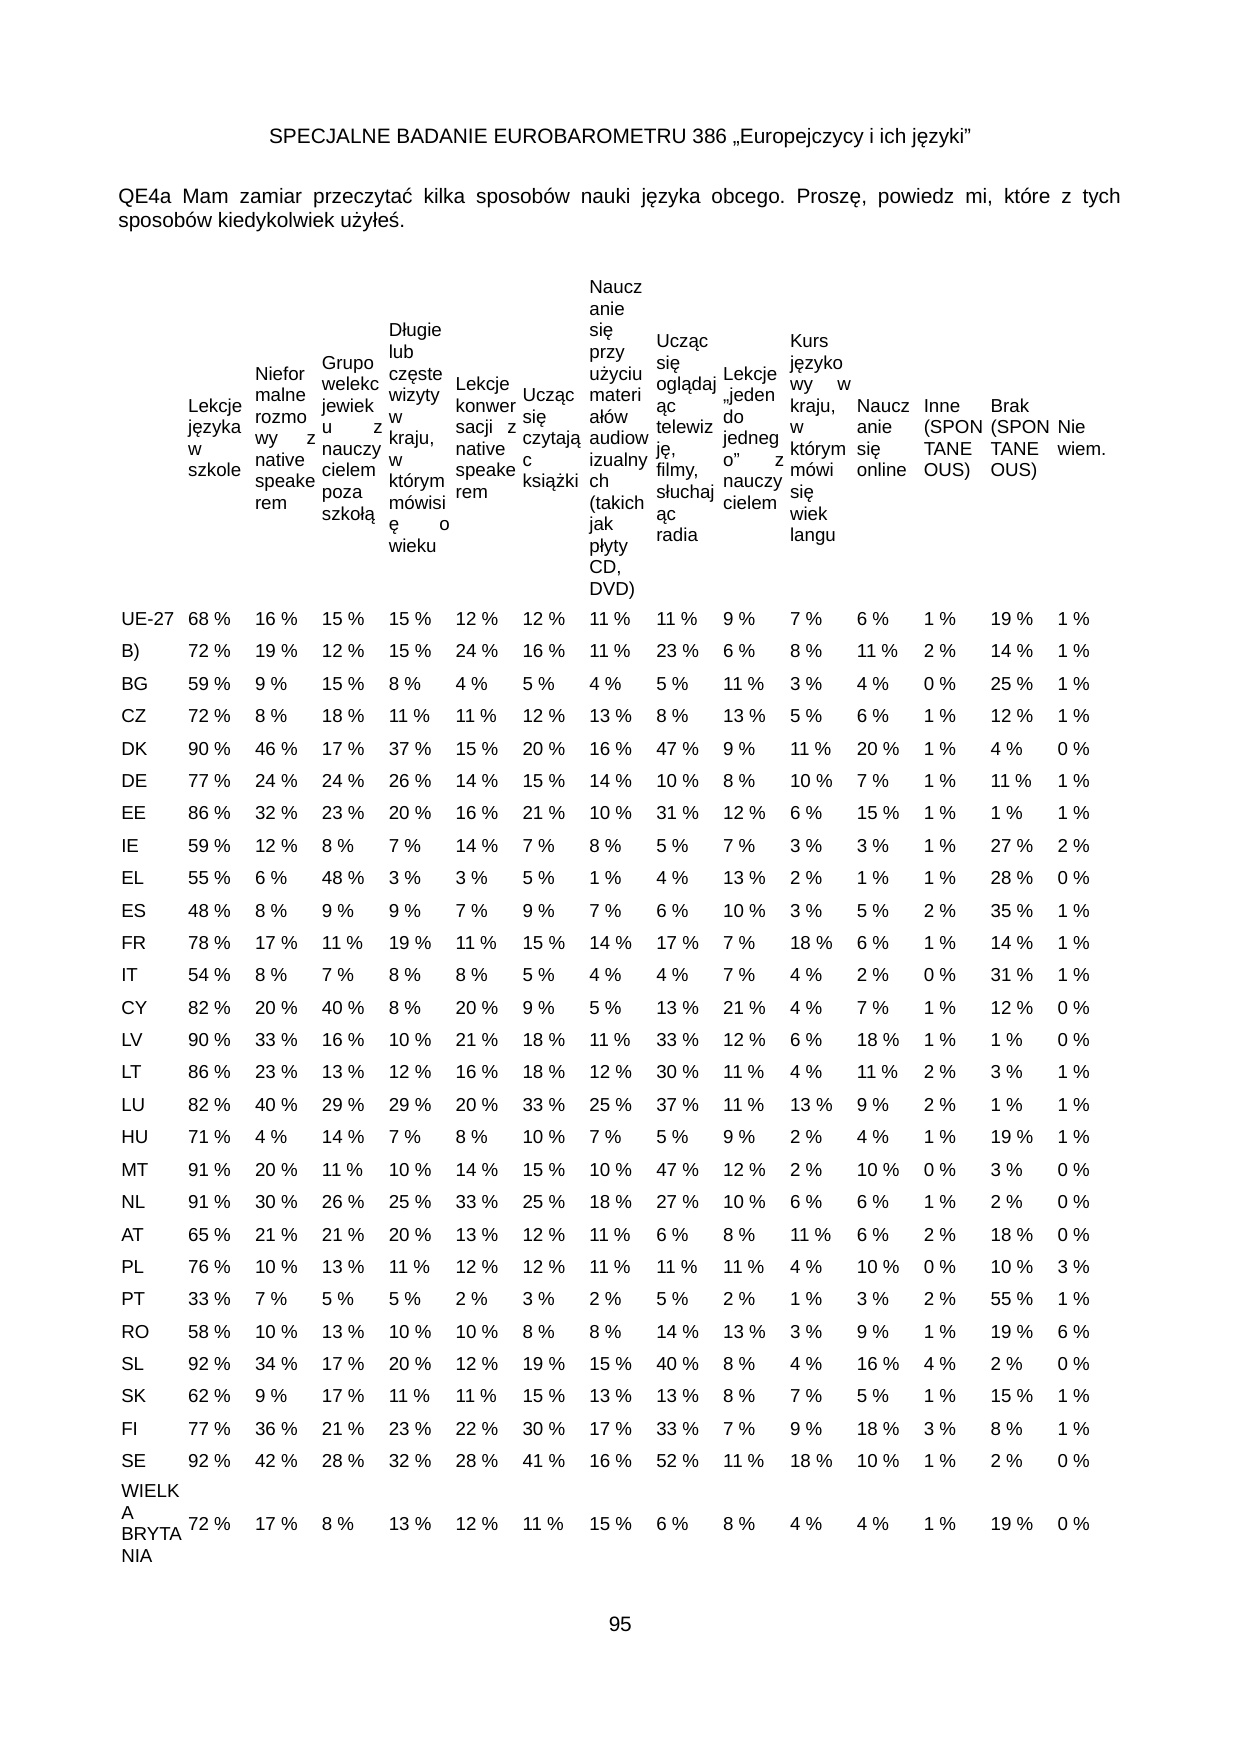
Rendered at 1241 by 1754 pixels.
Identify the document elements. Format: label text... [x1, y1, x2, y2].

table_cell 77 % [185, 1412, 252, 1445]
table_cell 17 % [319, 1348, 386, 1380]
table_cell 68 % [185, 603, 252, 635]
table_cell 5 % [519, 959, 586, 991]
table_cell 17 % [319, 1380, 386, 1412]
table_cell 12 % [453, 603, 519, 635]
table_cell 1 % [988, 1088, 1054, 1121]
table_cell 9 % [720, 1121, 787, 1153]
table_cell 4 % [787, 1250, 854, 1283]
table_cell 9 % [720, 603, 787, 635]
table_cell 11 % [854, 1056, 921, 1088]
table_cell 33 % [653, 1412, 720, 1445]
table_cell 7 % [854, 764, 921, 797]
table_cell 11 % [586, 1024, 653, 1056]
table_cell 0 % [1054, 862, 1121, 894]
table_cell 11 % [386, 700, 452, 732]
table_cell 1 % [787, 1283, 854, 1315]
table_cell 7 % [252, 1283, 319, 1315]
table_cell 12 % [586, 1056, 653, 1088]
table_cell DK [118, 732, 185, 764]
table_cell 19 % [252, 635, 319, 667]
table_cell 11 % [720, 667, 787, 699]
table_cell 11 % [787, 1218, 854, 1250]
table_cell 4 % [252, 1121, 319, 1153]
table_cell 15 % [586, 1477, 653, 1569]
table_cell 13 % [653, 991, 720, 1023]
table_cell 16 % [854, 1348, 921, 1380]
table_cell 15 % [586, 1348, 653, 1380]
table_cell 13 % [720, 862, 787, 894]
table_cell 6 % [787, 797, 854, 829]
table_cell 11 % [586, 603, 653, 635]
table_cell 4 % [586, 667, 653, 699]
table_cell 14 % [653, 1315, 720, 1347]
table_cell 32 % [386, 1445, 452, 1477]
table_cell 12 % [453, 1348, 519, 1380]
table_cell 3 % [519, 1283, 586, 1315]
table_cell 20 % [252, 1153, 319, 1186]
table_cell 18 % [854, 1024, 921, 1056]
table_cell 12 % [519, 700, 586, 732]
table_cell 19 % [988, 1315, 1054, 1347]
table_cell 31 % [988, 959, 1054, 991]
table_cell LT [118, 1056, 185, 1088]
table_cell 2 % [921, 894, 987, 926]
table_cell 78 % [185, 926, 252, 959]
table_cell 11 % [453, 700, 519, 732]
table_cell 21 % [720, 991, 787, 1023]
table_cell 11 % [720, 1088, 787, 1121]
table_cell 20 % [453, 1088, 519, 1121]
table_cell 10 % [453, 1315, 519, 1347]
table_cell WIELKA BRYTANIA [118, 1477, 185, 1569]
table_cell 10 % [653, 764, 720, 797]
table_cell 11 % [653, 603, 720, 635]
table_cell 16 % [252, 603, 319, 635]
table_cell 34 % [252, 1348, 319, 1380]
table_cell 21 % [252, 1218, 319, 1250]
table_cell 0 % [921, 959, 987, 991]
table_cell 18 % [988, 1218, 1054, 1250]
table_cell 0 % [1054, 991, 1121, 1023]
table_cell 19 % [988, 1477, 1054, 1569]
table_cell DE [118, 764, 185, 797]
table_cell 0 % [1054, 1445, 1121, 1477]
table_cell 2 % [586, 1283, 653, 1315]
table_cell 10 % [386, 1315, 452, 1347]
table_cell 8 % [586, 1315, 653, 1347]
table_cell 1 % [921, 1315, 987, 1347]
table_cell 16 % [319, 1024, 386, 1056]
table_cell 1 % [586, 862, 653, 894]
table_cell 77 % [185, 764, 252, 797]
table_cell 72 % [185, 1477, 252, 1569]
table_cell 33 % [252, 1024, 319, 1056]
table_cell 1 % [1054, 1088, 1121, 1121]
table_cell 10 % [586, 1153, 653, 1186]
table_header Nieformalne rozmowy z native speakerem [252, 273, 319, 602]
table_cell 14 % [319, 1121, 386, 1153]
table_cell 10 % [854, 1250, 921, 1283]
table_cell 1 % [1054, 926, 1121, 959]
table_cell 92 % [185, 1348, 252, 1380]
table_cell 17 % [252, 926, 319, 959]
table_cell 15 % [386, 603, 452, 635]
table_cell 29 % [386, 1088, 452, 1121]
table_cell 59 % [185, 667, 252, 699]
table_cell 10 % [252, 1315, 319, 1347]
table_cell B) [118, 635, 185, 667]
table_cell 18 % [787, 1445, 854, 1477]
table_cell 16 % [586, 1445, 653, 1477]
table_cell 8 % [586, 829, 653, 862]
table_cell 37 % [386, 732, 452, 764]
table_cell 28 % [319, 1445, 386, 1477]
table_cell 12 % [519, 1218, 586, 1250]
table_cell 41 % [519, 1445, 586, 1477]
table_cell 4 % [787, 1348, 854, 1380]
table_cell 15 % [319, 603, 386, 635]
table_cell 23 % [653, 635, 720, 667]
table_cell 19 % [519, 1348, 586, 1380]
table_cell 72 % [185, 700, 252, 732]
table_cell 1 % [1054, 1412, 1121, 1445]
table_cell 2 % [921, 1088, 987, 1121]
table_cell 2 % [988, 1445, 1054, 1477]
table_cell 6 % [1054, 1315, 1121, 1347]
table_cell 23 % [319, 797, 386, 829]
table_cell 4 % [653, 862, 720, 894]
table_cell 13 % [787, 1088, 854, 1121]
table_cell 20 % [386, 1348, 452, 1380]
table_cell 3 % [854, 829, 921, 862]
table_cell 11 % [319, 926, 386, 959]
table_cell 11 % [720, 1250, 787, 1283]
table_cell 1 % [921, 1380, 987, 1412]
table_cell 32 % [252, 797, 319, 829]
table_cell 2 % [1054, 829, 1121, 862]
table_cell 91 % [185, 1153, 252, 1186]
table_cell 11 % [653, 1250, 720, 1283]
table_cell 1 % [921, 1445, 987, 1477]
table_header Lekcje języka w szkole [185, 273, 252, 602]
table_cell 27 % [988, 829, 1054, 862]
table_cell 18 % [586, 1186, 653, 1218]
table_cell 11 % [586, 635, 653, 667]
table_cell 5 % [653, 1121, 720, 1153]
table_cell 0 % [1054, 1218, 1121, 1250]
table_cell 7 % [586, 1121, 653, 1153]
table_cell 4 % [854, 1121, 921, 1153]
table_cell 3 % [453, 862, 519, 894]
table_cell 11 % [586, 1218, 653, 1250]
table_cell 25 % [386, 1186, 452, 1218]
table_cell 31 % [653, 797, 720, 829]
table_cell 14 % [988, 926, 1054, 959]
table_cell 2 % [787, 1153, 854, 1186]
table_cell 1 % [921, 991, 987, 1023]
table_cell 1 % [1054, 797, 1121, 829]
table_cell 17 % [319, 732, 386, 764]
table_cell 30 % [252, 1186, 319, 1218]
table_cell 82 % [185, 991, 252, 1023]
table_cell 8 % [720, 1218, 787, 1250]
table_cell 4 % [787, 959, 854, 991]
table_cell 4 % [854, 1477, 921, 1569]
table_cell 3 % [988, 1056, 1054, 1088]
table_cell 12 % [988, 700, 1054, 732]
table_cell 52 % [653, 1445, 720, 1477]
table_cell 47 % [653, 1153, 720, 1186]
table_cell 7 % [386, 829, 452, 862]
table_cell 54 % [185, 959, 252, 991]
table_cell 86 % [185, 797, 252, 829]
table_cell 3 % [921, 1412, 987, 1445]
table_cell 9 % [854, 1315, 921, 1347]
table_cell 1 % [921, 829, 987, 862]
table_cell 40 % [653, 1348, 720, 1380]
table_cell 8 % [319, 1477, 386, 1569]
table_cell 0 % [921, 1250, 987, 1283]
table_cell 8 % [720, 1380, 787, 1412]
table_cell 3 % [386, 862, 452, 894]
table_cell 1 % [1054, 959, 1121, 991]
table_cell 6 % [653, 1477, 720, 1569]
table_cell 8 % [519, 1315, 586, 1347]
table_cell 28 % [988, 862, 1054, 894]
table_cell 20 % [386, 797, 452, 829]
table_cell BG [118, 667, 185, 699]
table_cell 4 % [787, 1056, 854, 1088]
table_cell 5 % [653, 1283, 720, 1315]
table_cell 1 % [1054, 603, 1121, 635]
table_cell 11 % [453, 926, 519, 959]
table_cell 14 % [988, 635, 1054, 667]
table_cell SL [118, 1348, 185, 1380]
table_cell 24 % [319, 764, 386, 797]
table_cell 8 % [720, 764, 787, 797]
table_cell 24 % [453, 635, 519, 667]
table_cell 1 % [1054, 1380, 1121, 1412]
table_cell 28 % [453, 1445, 519, 1477]
table_cell 20 % [519, 732, 586, 764]
table_cell CY [118, 991, 185, 1023]
table_cell 6 % [854, 700, 921, 732]
table_cell 8 % [252, 959, 319, 991]
table_cell 18 % [787, 926, 854, 959]
table_cell 2 % [921, 1218, 987, 1250]
table_cell 8 % [386, 667, 452, 699]
table_cell 86 % [185, 1056, 252, 1088]
table_cell 7 % [854, 991, 921, 1023]
table_cell 2 % [453, 1283, 519, 1315]
table_cell 2 % [854, 959, 921, 991]
table_cell 12 % [720, 1024, 787, 1056]
table_cell 0 % [921, 667, 987, 699]
table_cell 12 % [453, 1250, 519, 1283]
table_cell 7 % [586, 894, 653, 926]
table_cell 15 % [453, 732, 519, 764]
table_cell 1 % [988, 1024, 1054, 1056]
table_cell 29 % [319, 1088, 386, 1121]
table_cell 47 % [653, 732, 720, 764]
table_cell 7 % [720, 926, 787, 959]
table_cell 6 % [854, 926, 921, 959]
table_cell 10 % [787, 764, 854, 797]
table_cell 14 % [453, 829, 519, 862]
table_cell 33 % [185, 1283, 252, 1315]
table_cell 8 % [319, 829, 386, 862]
table_cell ES [118, 894, 185, 926]
table_cell 0 % [1054, 1024, 1121, 1056]
table_cell 4 % [988, 732, 1054, 764]
table_cell 0 % [921, 1153, 987, 1186]
table_cell 23 % [252, 1056, 319, 1088]
table_cell 19 % [988, 1121, 1054, 1153]
table_cell RO [118, 1315, 185, 1347]
table_cell NL [118, 1186, 185, 1218]
table_cell 6 % [787, 1186, 854, 1218]
table_cell IE [118, 829, 185, 862]
table_cell EE [118, 797, 185, 829]
table_cell 13 % [653, 1380, 720, 1412]
table_cell 4 % [854, 667, 921, 699]
table_cell 2 % [921, 1056, 987, 1088]
table_cell 14 % [586, 926, 653, 959]
table_cell 10 % [252, 1250, 319, 1283]
table_cell 9 % [252, 667, 319, 699]
table_header Kurs językowy w kraju, w którym mówi się wiek langu [787, 273, 854, 602]
table_cell 30 % [653, 1056, 720, 1088]
table_header Lekcje „jeden do jednego” z nauczycielem [720, 273, 787, 602]
table_cell 18 % [854, 1412, 921, 1445]
table_cell 3 % [787, 667, 854, 699]
table_cell 37 % [653, 1088, 720, 1121]
table_cell 1 % [1054, 635, 1121, 667]
table_cell 17 % [653, 926, 720, 959]
table_cell 6 % [653, 894, 720, 926]
table_cell 7 % [720, 1412, 787, 1445]
table_cell 72 % [185, 635, 252, 667]
table_header Nauczanie się przy użyciu materiałów audiowizualnych (takich jak płyty CD, DVD) [586, 273, 653, 602]
table_header Brak (SPONTANEOUS) [988, 273, 1054, 602]
table_cell 6 % [787, 1024, 854, 1056]
table_cell 9 % [787, 1412, 854, 1445]
table_cell 92 % [185, 1445, 252, 1477]
table_cell 3 % [854, 1283, 921, 1315]
table_cell 6 % [854, 1186, 921, 1218]
table_cell 4 % [586, 959, 653, 991]
table_cell 17 % [586, 1412, 653, 1445]
table_cell 9 % [854, 1088, 921, 1121]
table_cell 14 % [453, 764, 519, 797]
table_cell 2 % [787, 1121, 854, 1153]
table_cell 11 % [787, 732, 854, 764]
table_cell 12 % [720, 797, 787, 829]
table_cell 20 % [252, 991, 319, 1023]
table_cell 15 % [519, 764, 586, 797]
table_cell 15 % [386, 635, 452, 667]
table_cell 12 % [720, 1153, 787, 1186]
table_cell 14 % [586, 764, 653, 797]
table_cell CZ [118, 700, 185, 732]
table_cell 1 % [1054, 700, 1121, 732]
table_cell 3 % [787, 829, 854, 862]
table_cell 11 % [319, 1153, 386, 1186]
table_cell 1 % [921, 1121, 987, 1153]
table_cell 7 % [720, 829, 787, 862]
table_cell 12 % [386, 1056, 452, 1088]
table_cell 1 % [921, 1186, 987, 1218]
table_header Inne (SPONTANEOUS) [921, 273, 987, 602]
table_cell 4 % [653, 959, 720, 991]
table_header Lekcje konwersacji z native speakerem [453, 273, 519, 602]
table_cell 5 % [787, 700, 854, 732]
table_cell 3 % [787, 1315, 854, 1347]
table_cell 13 % [319, 1315, 386, 1347]
table_cell 1 % [988, 797, 1054, 829]
table_cell 10 % [519, 1121, 586, 1153]
table_cell 15 % [519, 1153, 586, 1186]
table_cell 8 % [720, 1477, 787, 1569]
table_cell 14 % [453, 1153, 519, 1186]
table_cell MT [118, 1153, 185, 1186]
table_cell 20 % [854, 732, 921, 764]
table_cell 12 % [252, 829, 319, 862]
table_cell 7 % [787, 1380, 854, 1412]
table_cell 46 % [252, 732, 319, 764]
table_header [118, 273, 185, 602]
table_cell 1 % [1054, 1121, 1121, 1153]
table_cell 16 % [453, 1056, 519, 1088]
table_cell 26 % [319, 1186, 386, 1218]
table_cell 9 % [519, 991, 586, 1023]
table_cell 21 % [319, 1412, 386, 1445]
table_cell 4 % [921, 1348, 987, 1380]
table_cell 7 % [720, 959, 787, 991]
table_cell 11 % [453, 1380, 519, 1412]
table_cell UE-27 [118, 603, 185, 635]
table_cell 6 % [854, 1218, 921, 1250]
table_header Grupowelekcjewieku z nauczycielem poza szkołą [319, 273, 386, 602]
table_cell 19 % [386, 926, 452, 959]
table_cell HU [118, 1121, 185, 1153]
table_cell 16 % [453, 797, 519, 829]
table_cell 22 % [453, 1412, 519, 1445]
table_cell 11 % [720, 1445, 787, 1477]
table_cell 11 % [519, 1477, 586, 1569]
table_cell 1 % [921, 700, 987, 732]
table_cell 5 % [586, 991, 653, 1023]
table_cell 33 % [519, 1088, 586, 1121]
table_cell 13 % [453, 1218, 519, 1250]
table_cell PL [118, 1250, 185, 1283]
table_cell 9 % [386, 894, 452, 926]
table_cell 1 % [854, 862, 921, 894]
table_header Nie wiem. [1054, 273, 1121, 602]
table_cell 5 % [653, 667, 720, 699]
table_cell 12 % [453, 1477, 519, 1569]
table_cell 1 % [921, 862, 987, 894]
table_cell SK [118, 1380, 185, 1412]
table_cell 30 % [519, 1412, 586, 1445]
table_cell 11 % [386, 1250, 452, 1283]
table_cell 21 % [519, 797, 586, 829]
table_cell 13 % [319, 1250, 386, 1283]
table_cell 25 % [988, 667, 1054, 699]
table_cell 21 % [319, 1218, 386, 1250]
table_cell 0 % [1054, 1348, 1121, 1380]
table_cell 26 % [386, 764, 452, 797]
table_cell 18 % [519, 1024, 586, 1056]
table_cell 2 % [921, 1283, 987, 1315]
table_cell LU [118, 1088, 185, 1121]
table_cell 15 % [519, 1380, 586, 1412]
table_cell 1 % [1054, 894, 1121, 926]
table_cell 2 % [921, 635, 987, 667]
table_cell 35 % [988, 894, 1054, 926]
table_cell 27 % [653, 1186, 720, 1218]
table_header Nauczanie się online [854, 273, 921, 602]
table_header Ucząc się oglądając telewizję, filmy, słuchając radia [653, 273, 720, 602]
table_cell 8 % [988, 1412, 1054, 1445]
table_cell 11 % [386, 1380, 452, 1412]
table_cell 7 % [453, 894, 519, 926]
table_cell 13 % [386, 1477, 452, 1569]
table_cell 8 % [720, 1348, 787, 1380]
table_cell 71 % [185, 1121, 252, 1153]
table_cell 1 % [921, 926, 987, 959]
table_cell 15 % [854, 797, 921, 829]
table_cell 5 % [854, 1380, 921, 1412]
table_cell 36 % [252, 1412, 319, 1445]
table_cell 5 % [653, 829, 720, 862]
table_cell 48 % [319, 862, 386, 894]
table_cell 40 % [319, 991, 386, 1023]
table_cell 3 % [787, 894, 854, 926]
table_cell 15 % [519, 926, 586, 959]
table_cell 20 % [386, 1218, 452, 1250]
table_cell 5 % [386, 1283, 452, 1315]
table_cell 6 % [854, 603, 921, 635]
table_cell 1 % [921, 1024, 987, 1056]
table_cell 10 % [720, 1186, 787, 1218]
table_cell 9 % [519, 894, 586, 926]
table_cell 9 % [252, 1380, 319, 1412]
table_cell 76 % [185, 1250, 252, 1283]
table_cell 2 % [787, 862, 854, 894]
table_cell 8 % [252, 894, 319, 926]
table_cell 10 % [386, 1024, 452, 1056]
table_cell 10 % [854, 1445, 921, 1477]
table_cell AT [118, 1218, 185, 1250]
table_cell 2 % [988, 1348, 1054, 1380]
table_cell 4 % [453, 667, 519, 699]
table_cell IT [118, 959, 185, 991]
table_cell 8 % [252, 700, 319, 732]
table_cell 8 % [453, 959, 519, 991]
table_cell 8 % [386, 991, 452, 1023]
table_cell 1 % [1054, 764, 1121, 797]
table_cell 11 % [720, 1056, 787, 1088]
table_cell 9 % [720, 732, 787, 764]
table_cell 1 % [921, 603, 987, 635]
table_cell 40 % [252, 1088, 319, 1121]
table_cell 55 % [185, 862, 252, 894]
table_cell 33 % [653, 1024, 720, 1056]
table_cell 65 % [185, 1218, 252, 1250]
table_cell 90 % [185, 732, 252, 764]
table_cell 6 % [252, 862, 319, 894]
table_cell 12 % [519, 1250, 586, 1283]
table_cell 18 % [319, 700, 386, 732]
table_cell 23 % [386, 1412, 452, 1445]
table_cell 1 % [921, 764, 987, 797]
table_cell 12 % [988, 991, 1054, 1023]
table_cell 8 % [653, 700, 720, 732]
table_cell 7 % [519, 829, 586, 862]
table_cell 7 % [787, 603, 854, 635]
table_cell 11 % [854, 635, 921, 667]
table_cell FR [118, 926, 185, 959]
table_cell EL [118, 862, 185, 894]
table_cell PT [118, 1283, 185, 1315]
table_cell 0 % [1054, 1153, 1121, 1186]
table_cell 24 % [252, 764, 319, 797]
table_cell 82 % [185, 1088, 252, 1121]
table_cell 15 % [988, 1380, 1054, 1412]
table_cell SE [118, 1445, 185, 1477]
table_cell 2 % [988, 1186, 1054, 1218]
table_cell 2 % [720, 1283, 787, 1315]
table_cell LV [118, 1024, 185, 1056]
table_cell 91 % [185, 1186, 252, 1218]
table_cell 12 % [519, 603, 586, 635]
table_cell 7 % [386, 1121, 452, 1153]
table_cell 1 % [1054, 1283, 1121, 1315]
table_cell 15 % [319, 667, 386, 699]
table_cell 7 % [319, 959, 386, 991]
table_cell 4 % [787, 1477, 854, 1569]
table_cell 5 % [854, 894, 921, 926]
table_cell 6 % [653, 1218, 720, 1250]
table_cell 10 % [586, 797, 653, 829]
table_cell 1 % [921, 732, 987, 764]
table_cell 13 % [720, 700, 787, 732]
table_cell 5 % [319, 1283, 386, 1315]
table_cell 5 % [519, 667, 586, 699]
table_cell 9 % [319, 894, 386, 926]
table_cell 17 % [252, 1477, 319, 1569]
table_cell 0 % [1054, 1477, 1121, 1569]
table_cell 6 % [720, 635, 787, 667]
table_cell 18 % [519, 1056, 586, 1088]
table_cell 8 % [453, 1121, 519, 1153]
table_cell 5 % [519, 862, 586, 894]
table_cell 10 % [988, 1250, 1054, 1283]
table_cell 33 % [453, 1186, 519, 1218]
table_cell 13 % [720, 1315, 787, 1347]
table_cell FI [118, 1412, 185, 1445]
table_cell 1 % [1054, 667, 1121, 699]
table_cell 3 % [1054, 1250, 1121, 1283]
table_cell 25 % [519, 1186, 586, 1218]
table_cell 19 % [988, 603, 1054, 635]
table_cell 25 % [586, 1088, 653, 1121]
table_cell 11 % [988, 764, 1054, 797]
table_cell 13 % [586, 1380, 653, 1412]
text QE4a Mam zamiar przeczytać kilka sposobów nauki języka obcego. Proszę, powiedz mi, które z tych sposobów kiedykolwiek użyłeś. [118, 183, 1122, 231]
table_header Ucząc się czytając książki [519, 273, 586, 602]
table_cell 20 % [453, 991, 519, 1023]
table_cell 1 % [921, 797, 987, 829]
table_cell 13 % [586, 700, 653, 732]
table_cell 12 % [319, 635, 386, 667]
table_cell 58 % [185, 1315, 252, 1347]
table_cell 48 % [185, 894, 252, 926]
table_cell 0 % [1054, 1186, 1121, 1218]
table_cell 21 % [453, 1024, 519, 1056]
table_cell 4 % [787, 991, 854, 1023]
table_cell 8 % [386, 959, 452, 991]
table_cell 59 % [185, 829, 252, 862]
table_cell 11 % [586, 1250, 653, 1283]
table_cell 8 % [787, 635, 854, 667]
table_cell 42 % [252, 1445, 319, 1477]
table_cell 62 % [185, 1380, 252, 1412]
table_cell 16 % [519, 635, 586, 667]
table_cell 13 % [319, 1056, 386, 1088]
table_header Długie lub częste wizyty w kraju, w którymmówisię o wieku [386, 273, 452, 602]
table_cell 10 % [386, 1153, 452, 1186]
table_cell 10 % [720, 894, 787, 926]
table_cell 3 % [988, 1153, 1054, 1186]
table_cell 55 % [988, 1283, 1054, 1315]
table_cell 10 % [854, 1153, 921, 1186]
table_cell 0 % [1054, 732, 1121, 764]
table_cell 1 % [1054, 1056, 1121, 1088]
table_cell 90 % [185, 1024, 252, 1056]
table_cell 16 % [586, 732, 653, 764]
table_cell 1 % [921, 1477, 987, 1569]
